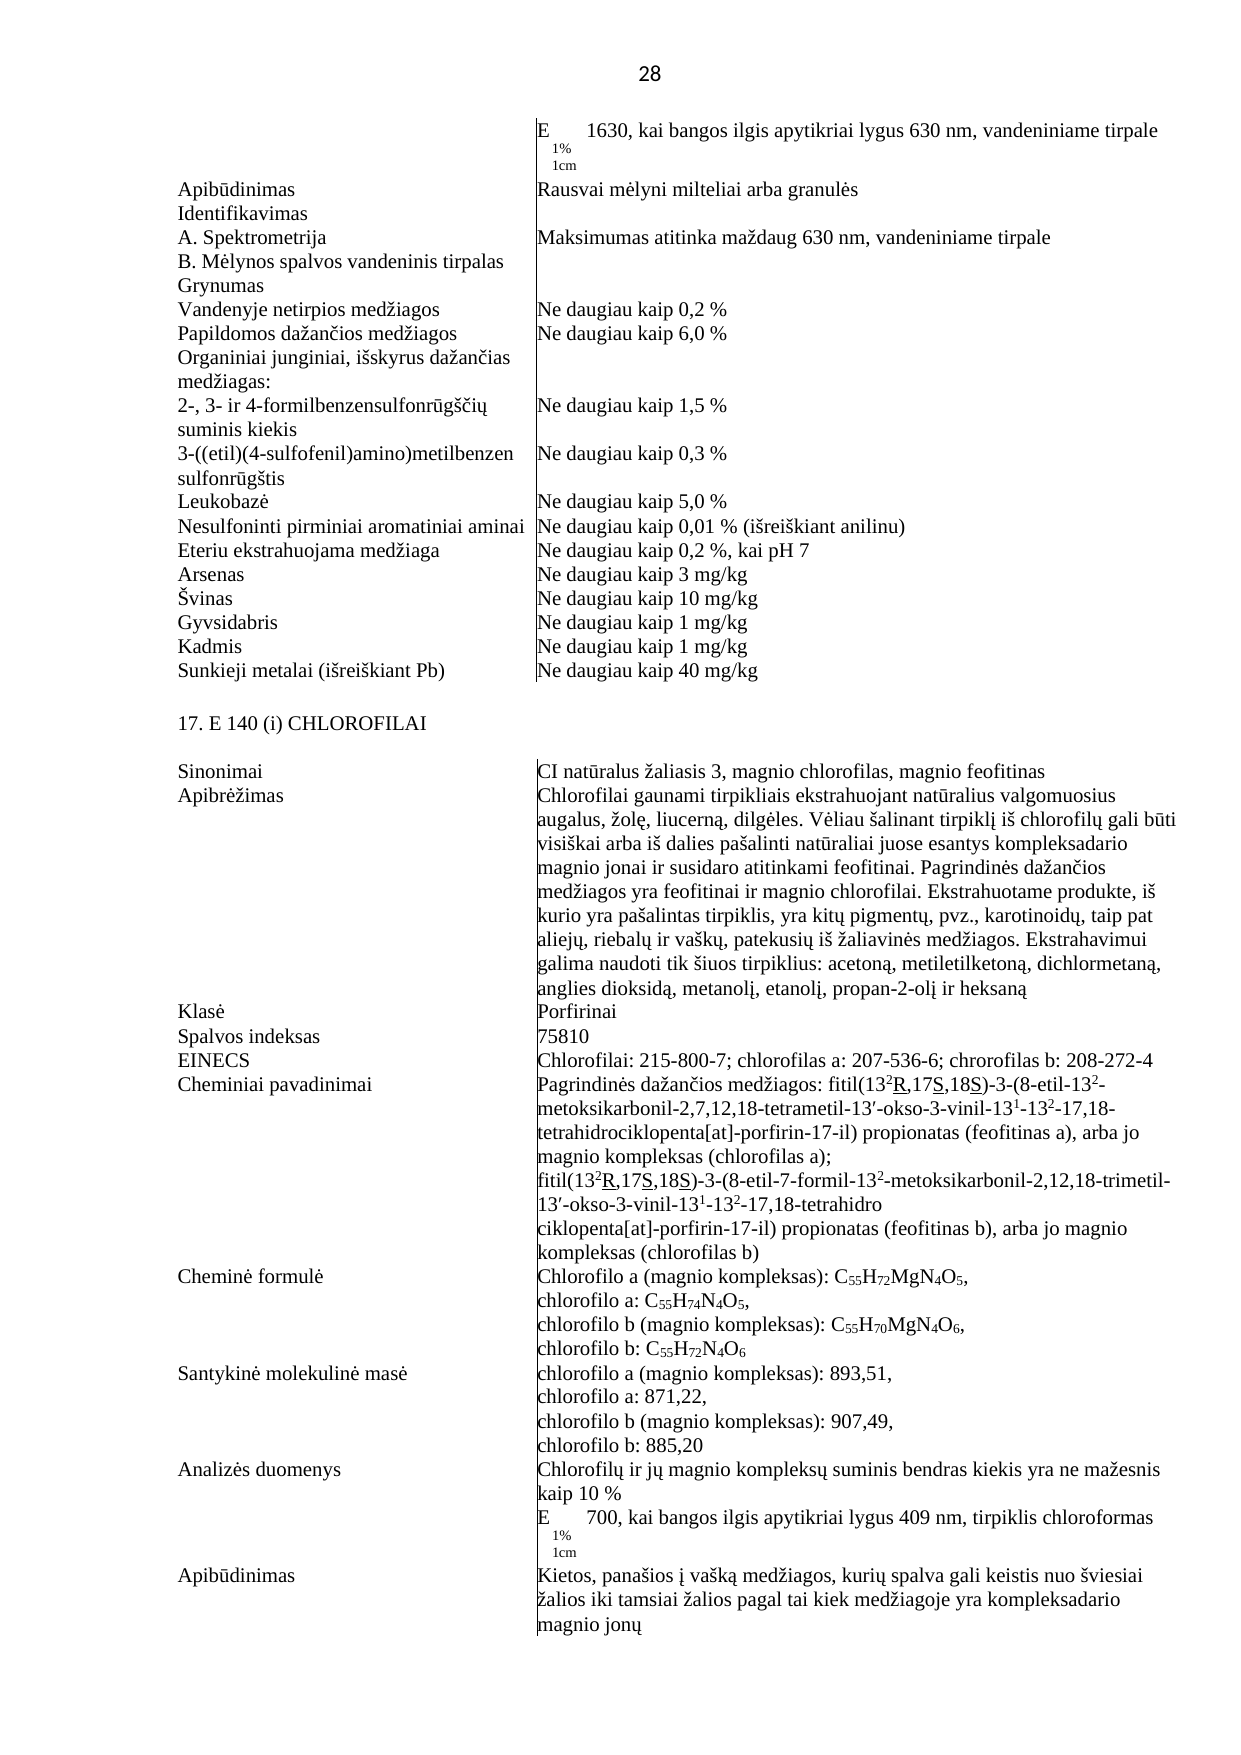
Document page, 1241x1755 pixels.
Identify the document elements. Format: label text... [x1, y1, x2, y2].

table_cell E 700, kai bangos ilgis apytikriai lygus 409 nm, tirpiklis chloroformas [538, 1505, 1181, 1563]
table_cell Apibrėžimas [177, 783, 537, 999]
table_cell [537, 273, 1181, 297]
table_cell A. Spektrometrija [177, 225, 536, 249]
table_cell Spalvos indeksas [177, 1024, 537, 1048]
table_cell Cheminė formulė [177, 1264, 537, 1360]
table_header 17. E 140 (i) CHLOROFILAI [177, 711, 1181, 759]
table_cell Leukobazė [177, 490, 536, 513]
table_cell Pagrindinės dažančios medžiagos: fitil(132R,17S,18S)-3-(8-etil-132-metoksikarbonil-2,7,12,18-tetrametil-13′-okso-3-vinil-131-132-17,18-tetrahidrociklopenta[at]-porfirin-17-il) propionatas (feofitinas a), arba jo magnio kompleksas (chlorofilas a); fitil(132R,17S,18S)-3-(8-etil-7-formil-132-metoksikarbonil-2,12,18-trimetil-13′-okso-3-vinil-131-132-17,18-tetrahidro ciklopenta[at]-porfirin-17-il) propionatas (feofitinas b), arba jo magnio kompleksas (chlorofilas b) [538, 1072, 1181, 1264]
table_cell Ne daugiau kaip 0,01 % (išreiškiant anilinu) [537, 514, 1181, 538]
table_cell Nesulfoninti pirminiai aromatiniai aminai [177, 514, 536, 538]
table_cell 3-((etil)(4-sulfofenil)amino)metilbenzen sulfonrūgštis [177, 441, 536, 489]
table_cell [537, 249, 1181, 273]
table_cell Ne daugiau kaip 6,0 % [537, 321, 1181, 345]
table_cell Ne daugiau kaip 3 mg/kg [537, 562, 1181, 586]
table_cell Analizės duomenys [177, 1457, 537, 1563]
table_cell Vandenyje netirpios medžiagos [177, 297, 536, 321]
table_cell Kietos, panašios į vašką medžiagos, kurių spalva gali keistis nuo šviesiai žalios iki tamsiai žalios pagal tai kiek medžiagoje yra kompleksadario magnio jonų [538, 1563, 1181, 1636]
table_cell Apibūdinimas [177, 1563, 537, 1636]
table_cell [537, 345, 1181, 393]
table_cell Papildomos dažančios medžiagos [177, 321, 536, 345]
table_cell Rausvai mėlyni milteliai arba granulės [537, 177, 1181, 201]
table_cell chlorofilo a (magnio kompleksas): 893,51, chlorofilo a: 871,22, chlorofilo b (magnio kompleksas): 907,49, chlorofilo b: 885,20 [538, 1360, 1181, 1457]
table_cell Ne daugiau kaip 10 mg/kg [537, 586, 1181, 610]
table_cell Ne daugiau kaip 1 mg/kg [537, 634, 1181, 658]
table_cell Grynumas [177, 273, 536, 297]
table_cell CI natūralus žaliasis 3, magnio chlorofilas, magnio feofitinas [538, 759, 1181, 783]
table_cell 75810 [538, 1024, 1181, 1048]
table_cell Organiniai junginiai, išskyrus dažančias medžiagas: [177, 345, 536, 393]
table_cell 2-, 3- ir 4-formilbenzensulfonrūgščių suminis kiekis [177, 393, 536, 441]
table_cell Sinonimai [177, 759, 537, 783]
table_cell Arsenas [177, 562, 536, 586]
table_cell Eteriu ekstrahuojama medžiaga [177, 538, 536, 562]
table_cell Ne daugiau kaip 0,2 % [537, 297, 1181, 321]
table_cell Ne daugiau kaip 0,2 %, kai pH 7 [537, 538, 1181, 562]
table_cell Cheminiai pavadinimai [177, 1072, 537, 1264]
table_cell Kadmis [177, 634, 536, 658]
table_cell Švinas [177, 586, 536, 610]
table_cell Apibūdinimas [177, 177, 536, 201]
table_cell Porfirinai [538, 1000, 1181, 1023]
table_cell B. Mėlynos spalvos vandeninis tirpalas [177, 249, 536, 273]
table_cell [177, 118, 536, 177]
table_cell EINECS [177, 1048, 537, 1072]
table_cell Klasė [177, 1000, 537, 1023]
table_cell Ne daugiau kaip 5,0 % [537, 490, 1181, 513]
table_cell Ne daugiau kaip 1 mg/kg [537, 610, 1181, 634]
table_cell Gyvsidabris [177, 610, 536, 634]
table_cell Ne daugiau kaip 40 mg/kg [537, 658, 1181, 682]
table_cell Maksimumas atitinka maždaug 630 nm, vandeniniame tirpale [537, 225, 1181, 249]
table_cell Chlorofilų ir jų magnio kompleksų suminis bendras kiekis yra ne mažesnis kaip 10 % [538, 1457, 1181, 1505]
table_cell Santykinė molekulinė masė [177, 1360, 537, 1457]
table_cell Identifikavimas [177, 201, 536, 225]
table_cell Chlorofilai gaunami tirpikliais ekstrahuojant natūralius valgomuosius augalus, žolę, liucerną, dilgėles. Vėliau šalinant tirpiklį iš chlorofilų gali būti visiškai arba iš dalies pašalinti natūraliai juose esantys kompleksadario magnio jonai ir susidaro atitinkami feofitinai. Pagrindinės dažančios medžiagos yra feofitinai ir magnio chlorofilai. Ekstrahuotame produkte, iš kurio yra pašalintas tirpiklis, yra kitų pigmentų, pvz., karotinoidų, taip pat aliejų, riebalų ir vaškų, patekusių iš žaliavinės medžiagos. Ekstrahavimui galima naudoti tik šiuos tirpiklius: acetoną, metiletilketoną, dichlormetaną, anglies dioksidą, metanolį, etanolį, propan-2-olį ir heksaną [538, 783, 1181, 999]
table_cell Chlorofilai: 215-800-7; chlorofilas a: 207-536-6; chrorofilas b: 208-272-4 [538, 1048, 1181, 1072]
table_cell E 1630, kai bangos ilgis apytikriai lygus 630 nm, vandeniniame tirpale [537, 118, 1181, 177]
table_cell Chlorofilo a (magnio kompleksas): C55H72MgN4O5, chlorofilo a: C55H74N4O5, chlorofilo b (magnio kompleksas): C55H70MgN4O6, chlorofilo b: C55H72N4O6 [538, 1264, 1181, 1360]
table_cell Ne daugiau kaip 0,3 % [537, 441, 1181, 489]
table_cell Ne daugiau kaip 1,5 % [537, 393, 1181, 441]
table_cell Sunkieji metalai (išreiškiant Pb) [177, 658, 536, 682]
table_cell [537, 201, 1181, 225]
